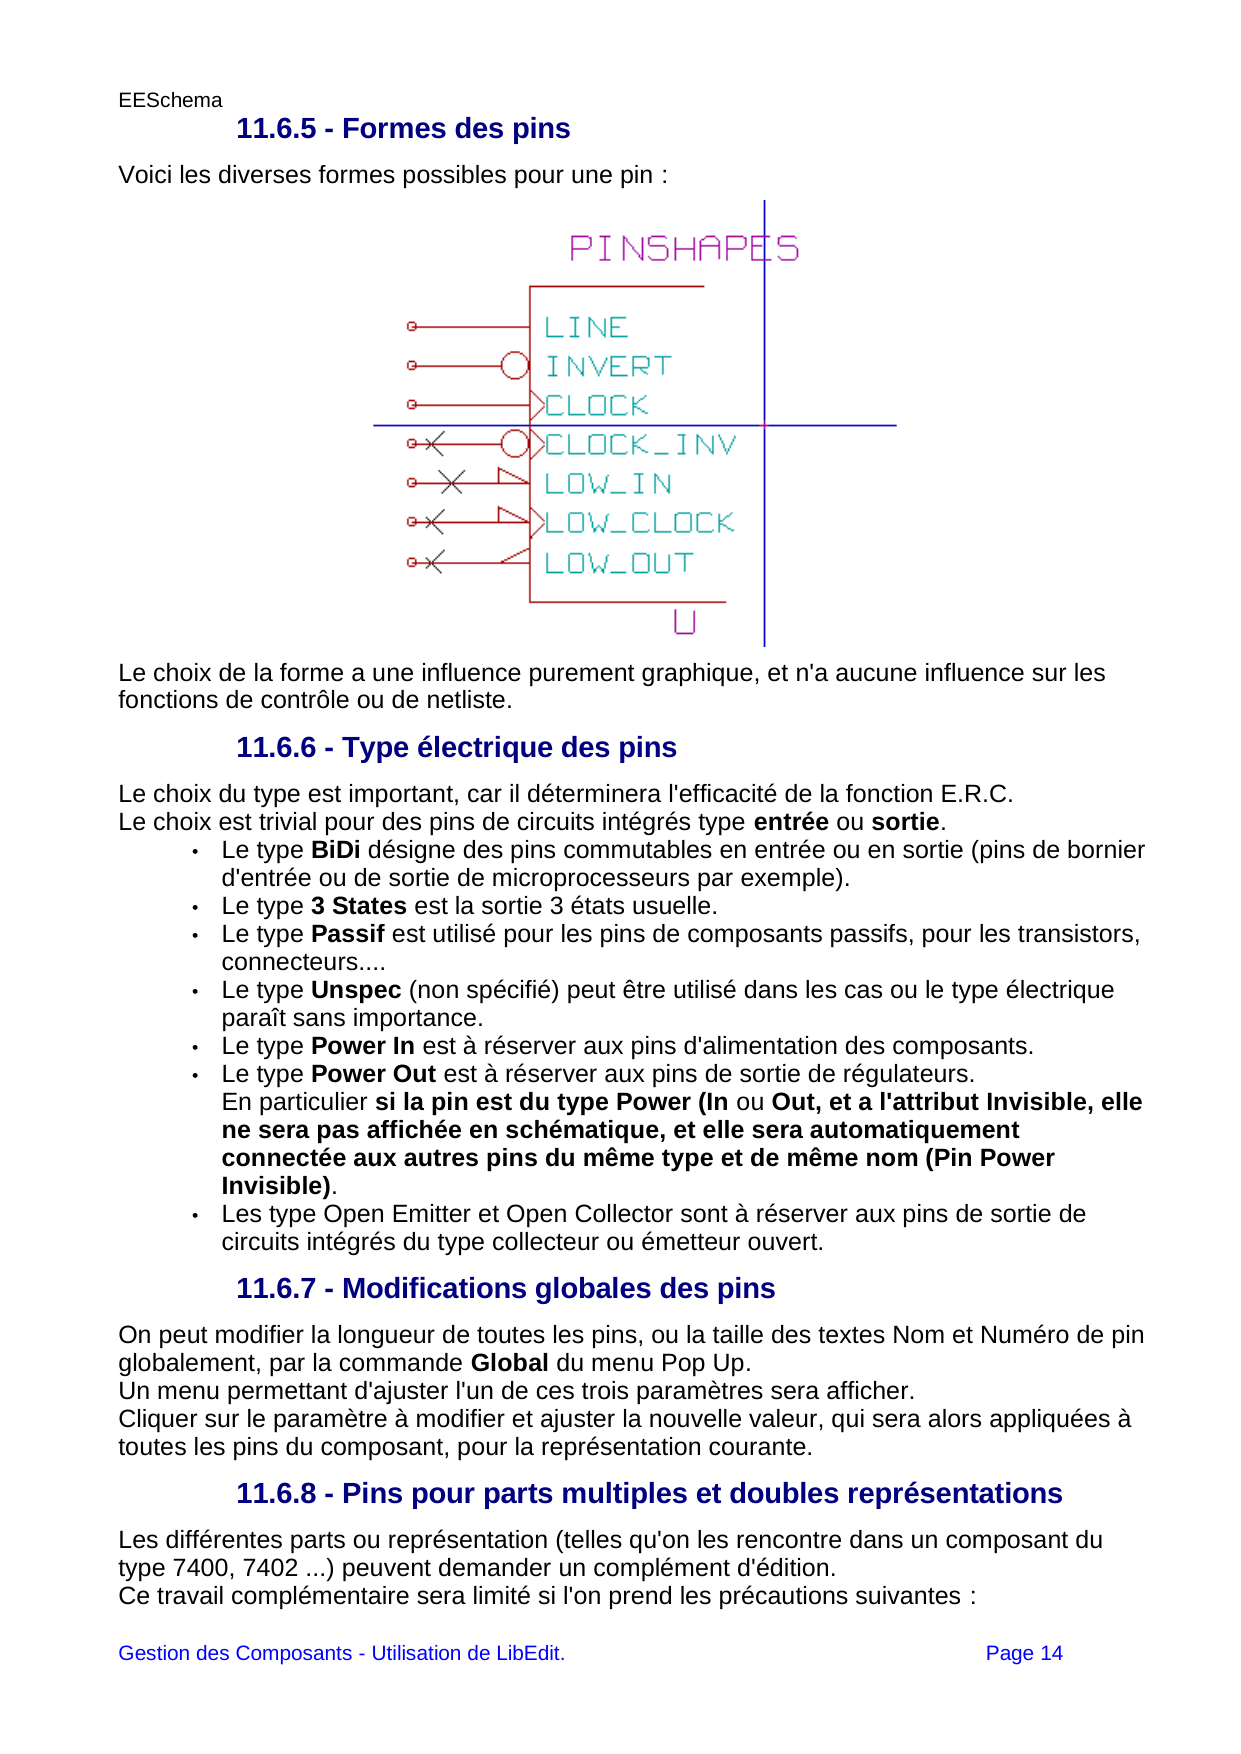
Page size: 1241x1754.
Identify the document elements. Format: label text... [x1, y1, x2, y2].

text Les différentes parts ou représentation (telles qu'on les rencontre dans un composant du type 7400, 7402 ...) peuvent demander un complément d'édition. [118, 1526, 1152, 1582]
text Un menu permettant d'ajuster l'un de ces trois paramètres sera afficher. [118, 1377, 1152, 1405]
text Le choix du type est important, car il déterminera l'efficacité de la fonction E.R.C. [118, 779, 1152, 807]
subtitle Type électrique des pins [236, 731, 1152, 763]
subtitle Pins pour parts multiples et doubles représentations [236, 1477, 1152, 1510]
text Le choix de la forme a une influence purement graphique, et n'a aucune influence sur les fonctions de contrôle ou de netliste. [118, 658, 1152, 714]
list Le type BiDi désigne des pins commutables en entrée ou en sortie (pins de bornier d'entrée ou de sortie de microprocesseurs par exemple). [192, 836, 1152, 892]
text Le choix est trivial pour des pins de circuits intégrés type entrée ou sortie. [118, 807, 1152, 836]
subtitle Formes des pins [236, 112, 1152, 144]
text Voici les diverses formes possibles pour une pin : [118, 161, 1152, 189]
list Le type Unspec (non spécifié) peut être utilisé dans les cas ou le type électrique paraît sans importance. [192, 976, 1152, 1032]
text On peut modifier la longueur de toutes les pins, ou la taille des textes Nom et Numéro de pin globalement, par la commande Global du menu Pop Up. [118, 1321, 1152, 1377]
subtitle Modifications globales des pins [236, 1272, 1152, 1304]
list Le type 3 States est la sortie 3 états usuelle. [192, 892, 1152, 919]
picture [373, 200, 897, 647]
text Ce travail complémentaire sera limité si l'on prend les précautions suivantes : [118, 1582, 1152, 1610]
list Le type Power In est à réserver aux pins d'alimentation des composants. [192, 1032, 1152, 1060]
list Le type Passif est utilisé pour les pins de composants passifs, pour les transistors, connecteurs.... [192, 919, 1152, 976]
list Le type Power Out est à réserver aux pins de sortie de régulateurs. En particulier si la pin est du type Power (In ou Out, et a l'attribut Invisible, elle ne sera pas affichée en schématique, et elle sera automatiquement connectée aux autres pins du même type et de même nom (Pin Power Invisible). [192, 1060, 1152, 1200]
text Cliquer sur le paramètre à modifier et ajuster la nouvelle valeur, qui sera alors appliquées à toutes les pins du composant, pour la représentation courante. [118, 1405, 1152, 1461]
list Les type Open Emitter et Open Collector sont à réserver aux pins de sortie de circuits intégrés du type collecteur ou émetteur ouvert. [192, 1200, 1152, 1256]
